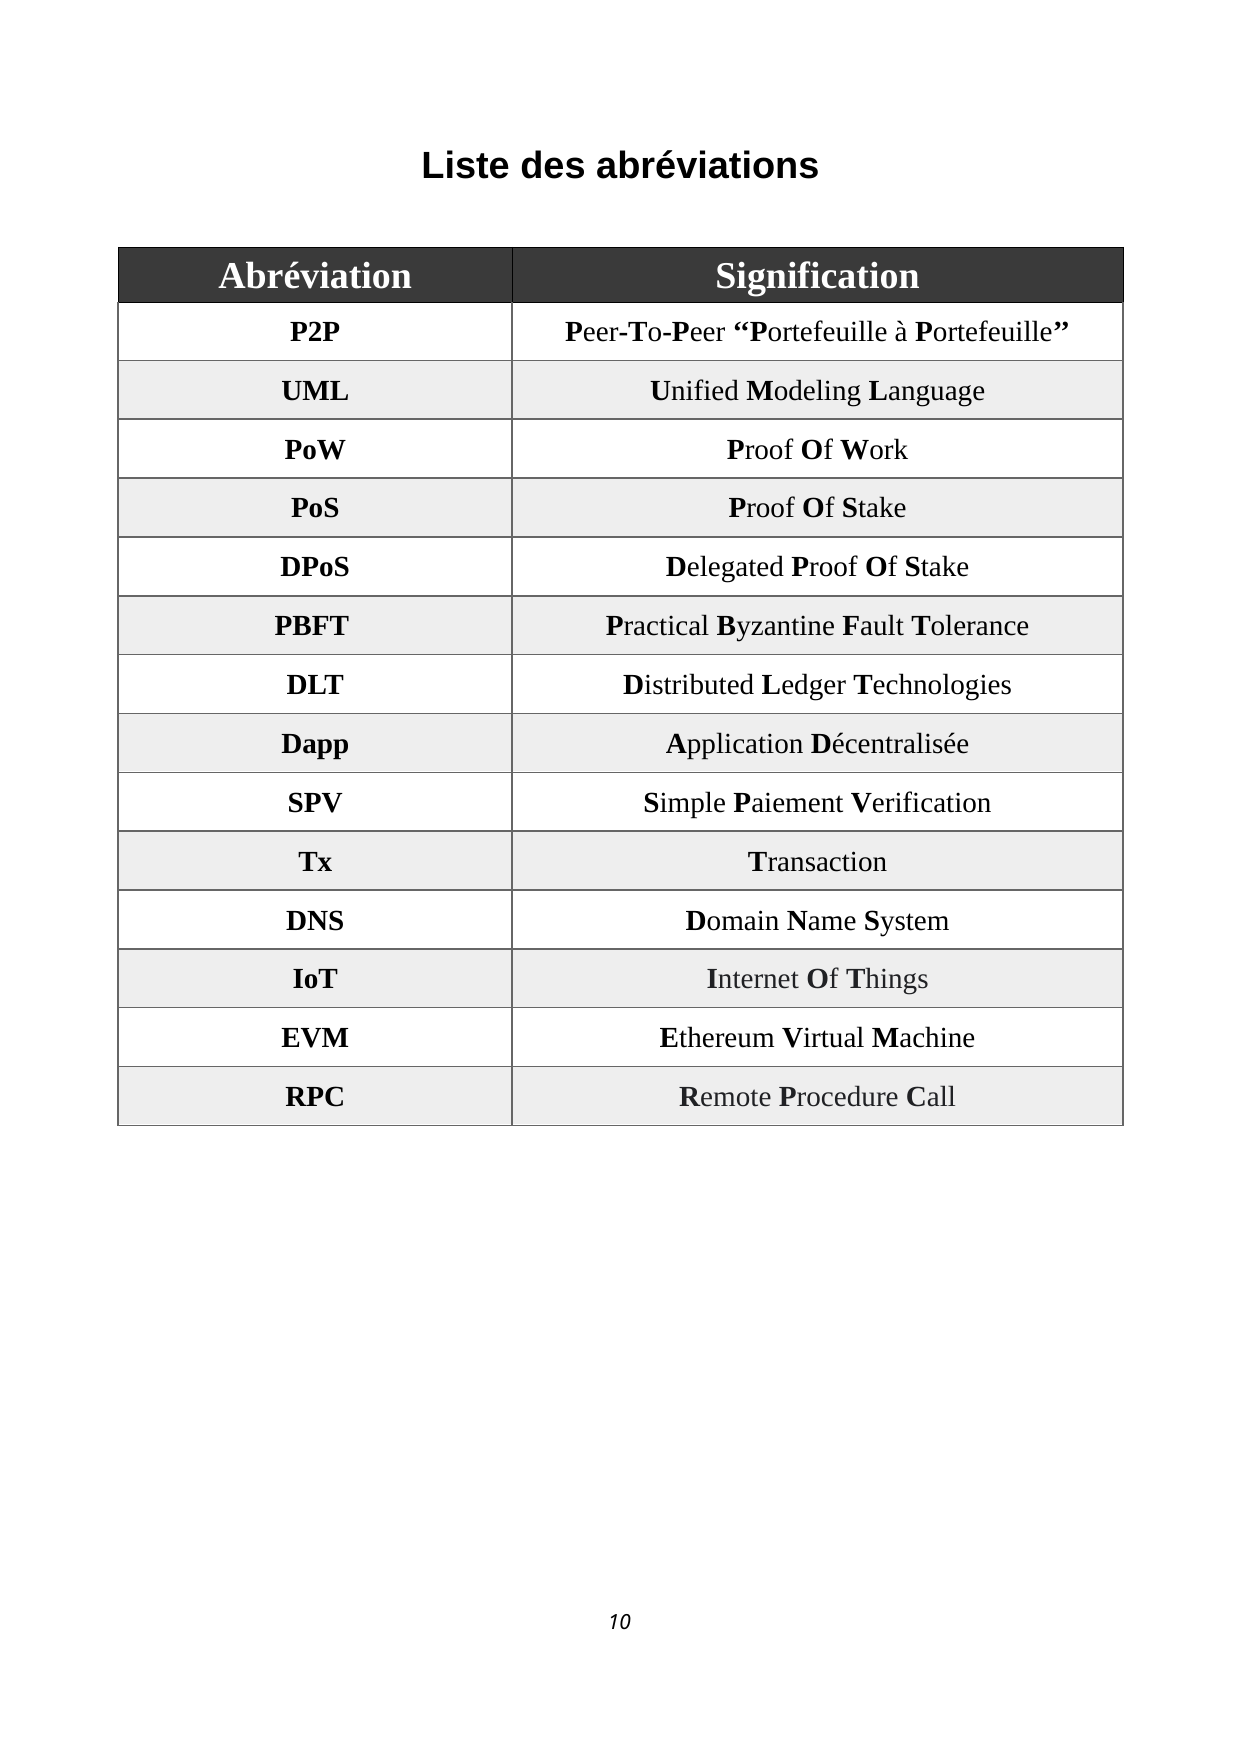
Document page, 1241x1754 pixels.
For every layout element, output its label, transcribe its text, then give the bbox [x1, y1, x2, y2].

table_cell PoS [119, 479, 511, 536]
table_cell Tx [119, 832, 511, 889]
table_cell IoT [119, 950, 511, 1007]
table_cell RPC [119, 1067, 511, 1124]
subtitle Liste des abréviations [118, 143, 1122, 187]
table_cell Proof Of Stake [513, 479, 1122, 536]
table_cell P2P [119, 303, 511, 359]
table_cell Proof Of Work [513, 420, 1122, 477]
table_cell PBFT [119, 597, 511, 654]
table_cell Delegated Proof Of Stake [513, 538, 1122, 595]
table_cell Remote Procedure Call [513, 1067, 1122, 1124]
table_cell EVM [119, 1008, 511, 1066]
table_cell Dapp [119, 714, 511, 771]
table_cell Application Décentralisée [513, 714, 1122, 771]
table_cell Internet Of Things [513, 950, 1122, 1007]
table_cell UML [119, 361, 511, 418]
table_cell Distributed Ledger Technologies [513, 655, 1122, 713]
table_cell DPoS [119, 538, 511, 595]
table_cell PoW [119, 420, 511, 477]
table_header Abréviation [119, 248, 512, 302]
table_header Signification [513, 248, 1123, 302]
table_cell Simple Paiement Verification [513, 773, 1122, 830]
table_cell Unified Modeling Language [513, 361, 1122, 418]
table_cell DLT [119, 655, 511, 713]
table_cell Ethereum Virtual Machine [513, 1008, 1122, 1066]
table_cell Peer-To-Peer ‘‘Portefeuille à Portefeuille’’ [513, 303, 1122, 359]
table_cell DNS [119, 891, 511, 948]
table_cell Domain Name System [513, 891, 1122, 948]
table_cell SPV [119, 773, 511, 830]
table_cell Transaction [513, 832, 1122, 889]
table_cell Practical Byzantine Fault Tolerance [513, 597, 1122, 654]
